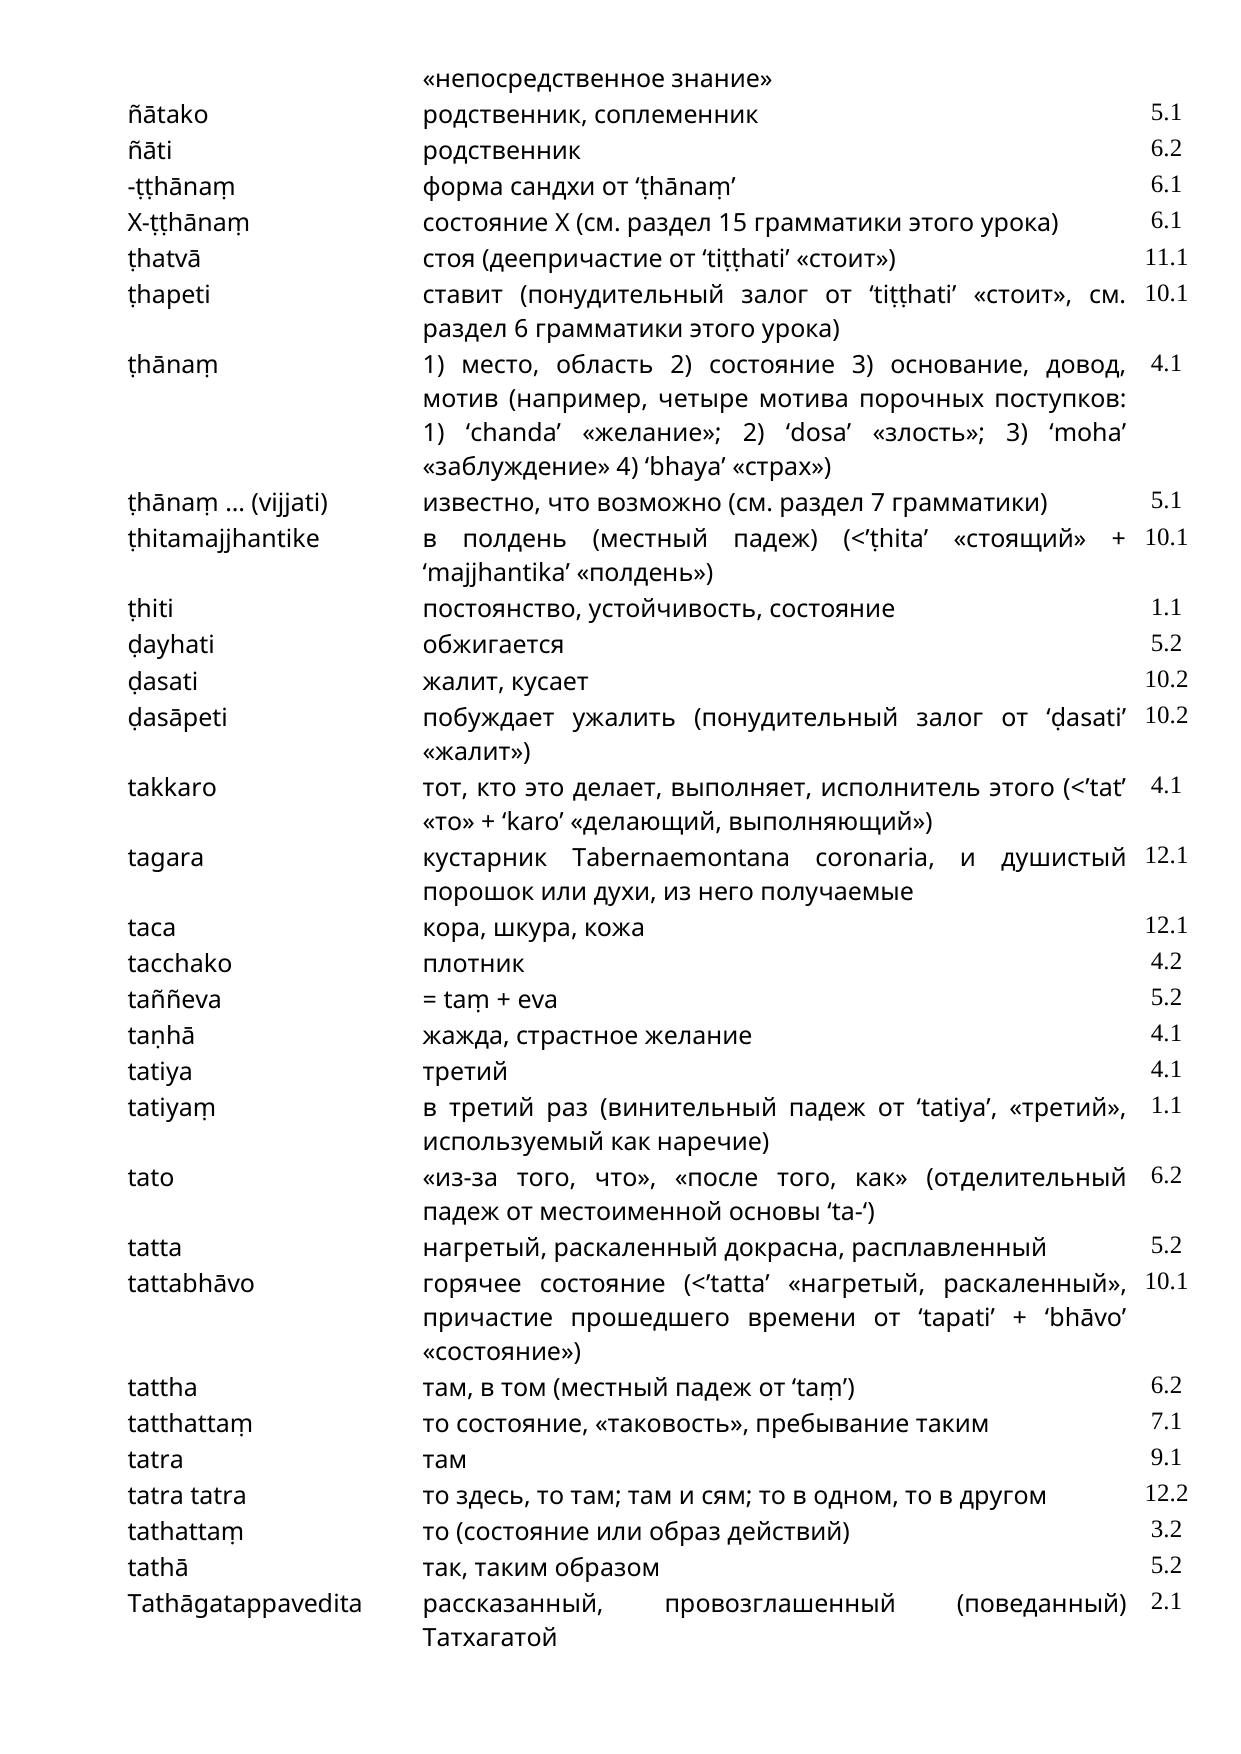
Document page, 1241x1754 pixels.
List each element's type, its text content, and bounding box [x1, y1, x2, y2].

table_cell taṇhā [125, 1016, 420, 1052]
table_cell в третий раз (винительный падеж от ‘tatiya’, «третий», используемый как наречие) [420, 1088, 1129, 1158]
table_cell форма сандхи от ‘ṭhānaṃ’ [420, 167, 1129, 203]
table_cell ṭhatvā [125, 239, 420, 275]
table_cell taca [125, 908, 420, 943]
table_cell кустарник Tabernaemontana coronaria, и душистый порошок или духи, из него получаемые [420, 838, 1129, 907]
table_cell состояние X (см. раздел 15 грамматики этого урока) [420, 203, 1129, 239]
table_cell 5.1 [1129, 483, 1203, 519]
table_cell 4.1 [1129, 768, 1203, 837]
table_cell 1.1 [1129, 1088, 1203, 1158]
table_cell 6.1 [1129, 203, 1203, 239]
table_cell tacchako [125, 944, 420, 979]
table_cell родственник [420, 131, 1129, 167]
table_cell 1.1 [1129, 589, 1203, 625]
table_cell так, таким образом [420, 1548, 1129, 1584]
table_cell ṭhānaṃ ... (vijjati) [125, 483, 420, 519]
table_cell tatiya [125, 1052, 420, 1088]
table_cell 12.1 [1129, 908, 1203, 943]
table_cell «из-за того, что», «после того, как» (отделительный падеж от местоименной основы ‘ta-‘) [420, 1158, 1129, 1228]
table_cell tagara [125, 838, 420, 907]
table_cell 10.2 [1129, 661, 1203, 697]
table_cell 6.2 [1129, 1368, 1203, 1404]
table_cell -ṭṭhānaṃ [125, 167, 420, 203]
table_cell ḍasati [125, 661, 420, 697]
table_cell ставит (понудительный залог от ‘tiṭṭhati’ «стоит», см. раздел 6 грамматики этого урока) [420, 275, 1129, 345]
table_cell 10.2 [1129, 698, 1203, 767]
table_cell ñāti [125, 131, 420, 167]
table_cell 5.2 [1129, 1548, 1203, 1584]
table_cell ṭhitamajjhantike [125, 519, 420, 589]
table_cell то состояние, «таковость», пребывание таким [420, 1404, 1129, 1440]
table_cell 9.1 [1129, 1440, 1203, 1476]
table_cell X-ṭṭhānaṃ [125, 203, 420, 239]
table_cell Tathāgatappavedita [125, 1584, 420, 1654]
table_cell takkaro [125, 768, 420, 837]
table_cell taññeva [125, 980, 420, 1016]
table_cell ṭhānaṃ [125, 345, 420, 483]
table_cell 1) место, область 2) состояние 3) основание, довод, мотив (например, четыре мотива порочных поступков: 1) ‘chanda’ «желание»; 2) ‘dosa’ «злость»; 3) ‘moha’ «заблуждение» 4) ‘bhaya’ «страх») [420, 345, 1129, 483]
table_cell 4.1 [1129, 1052, 1203, 1088]
table_cell 12.1 [1129, 838, 1203, 907]
table_cell tattha [125, 1368, 420, 1404]
table_cell = taṃ + eva [420, 980, 1129, 1016]
table_cell 4.2 [1129, 944, 1203, 979]
table_cell в полдень (местный падеж) (<’ṭhita’ «стоящий» + ‘majjhantika’ «полдень») [420, 519, 1129, 589]
table_cell tato [125, 1158, 420, 1228]
table_cell нагретый, раскаленный докрасна, расплавленный [420, 1228, 1129, 1264]
table_cell 2.1 [1129, 1584, 1203, 1654]
table_cell tatra [125, 1440, 420, 1476]
table_cell tatra tatra [125, 1476, 420, 1512]
table_cell то (состояние или образ действий) [420, 1512, 1129, 1548]
table_cell «непосредственное знание» [420, 59, 1129, 95]
table_cell плотник [420, 944, 1129, 979]
table_cell ñātako [125, 95, 420, 131]
table_cell жалит, кусает [420, 661, 1129, 697]
table_cell tathattaṃ [125, 1512, 420, 1548]
table_cell родственник, соплеменник [420, 95, 1129, 131]
table_cell обжигается [420, 625, 1129, 661]
table_cell 10.1 [1129, 1264, 1203, 1368]
table_cell стоя (деепричастие от ‘tiṭṭhati’ «стоит») [420, 239, 1129, 275]
table_cell tattabhāvo [125, 1264, 420, 1368]
table_cell жажда, страстное желание [420, 1016, 1129, 1052]
table_cell 5.2 [1129, 980, 1203, 1016]
table_cell 3.2 [1129, 1512, 1203, 1548]
table_cell 5.2 [1129, 625, 1203, 661]
table_cell постоянство, устойчивость, состояние [420, 589, 1129, 625]
table_cell ṭhiti [125, 589, 420, 625]
table_cell известно, что возможно (см. раздел 7 грамматики) [420, 483, 1129, 519]
table_cell 4.1 [1129, 1016, 1203, 1052]
table_cell 7.1 [1129, 1404, 1203, 1440]
table_cell кора, шкура, кожа [420, 908, 1129, 943]
table_cell tatiyaṃ [125, 1088, 420, 1158]
table_cell tatthattaṃ [125, 1404, 420, 1440]
table_cell 12.2 [1129, 1476, 1203, 1512]
table_cell горячее состояние (<’tatta’ «нагретый, раскаленный», причастие прошедшего времени от ‘tapati’ + ‘bhāvo’ «состояние») [420, 1264, 1129, 1368]
table_cell 5.2 [1129, 1228, 1203, 1264]
table_cell [125, 59, 420, 95]
table_cell ḍasāpeti [125, 698, 420, 767]
table_cell третий [420, 1052, 1129, 1088]
table_cell 10.1 [1129, 519, 1203, 589]
table_cell 6.2 [1129, 131, 1203, 167]
table_cell ṭhapeti [125, 275, 420, 345]
table_cell побуждает ужалить (понудительный залог от ‘ḍasati’ «жалит») [420, 698, 1129, 767]
table_cell там, в том (местный падеж от ‘taṃ’) [420, 1368, 1129, 1404]
table_cell 6.1 [1129, 167, 1203, 203]
table_cell [1129, 59, 1203, 95]
table_cell там [420, 1440, 1129, 1476]
table_cell 10.1 [1129, 275, 1203, 345]
table_cell рассказанный, провозглашенный (поведанный) Татхагатой [420, 1584, 1129, 1654]
table_cell тот, кто это делает, выполняет, исполнитель этого (<’tat’ «то» + ‘karo’ «делающий, выполняющий») [420, 768, 1129, 837]
table_cell tatta [125, 1228, 420, 1264]
table_cell 6.2 [1129, 1158, 1203, 1228]
table_cell 5.1 [1129, 95, 1203, 131]
table_cell 11.1 [1129, 239, 1203, 275]
table_cell то здесь, то там; там и сям; то в одном, то в другом [420, 1476, 1129, 1512]
table_cell tathā [125, 1548, 420, 1584]
table_cell 4.1 [1129, 345, 1203, 483]
table_cell ḍayhati [125, 625, 420, 661]
